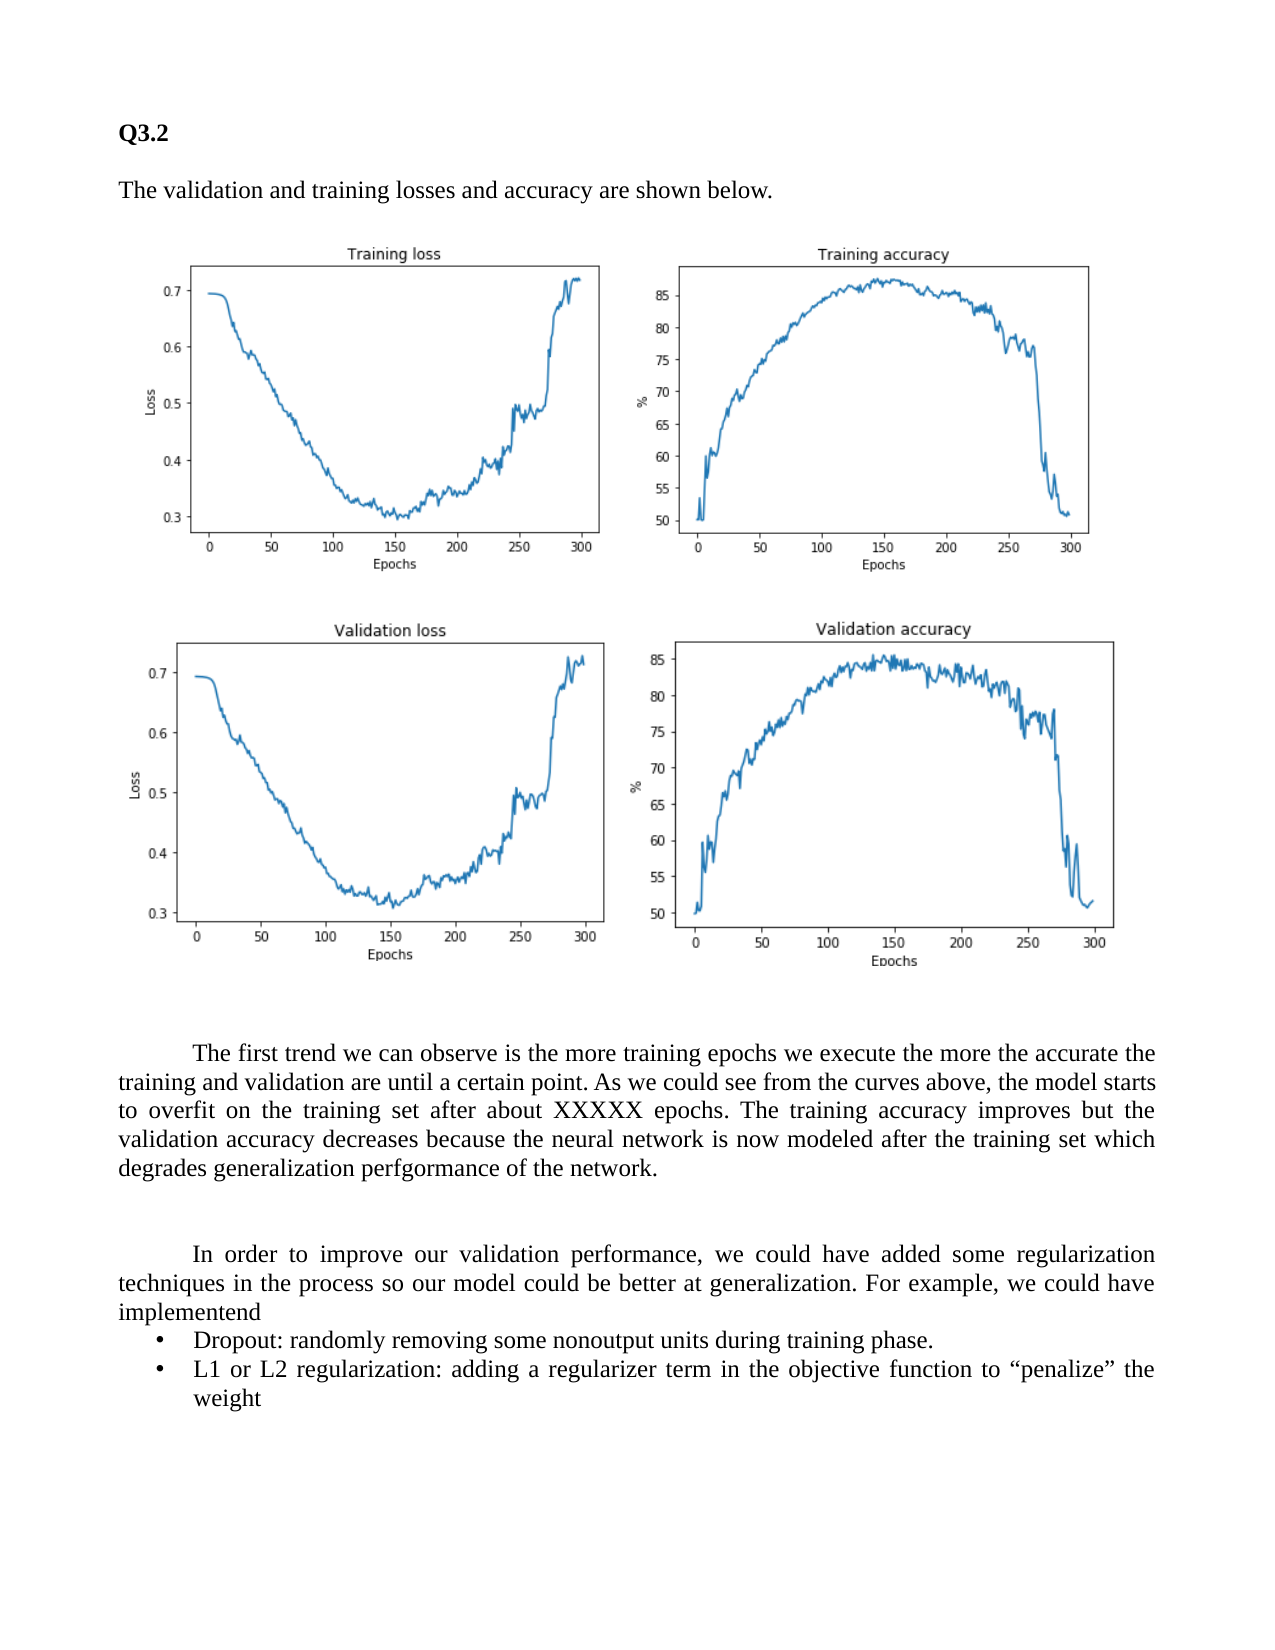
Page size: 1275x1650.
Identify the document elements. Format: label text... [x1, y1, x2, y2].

text In order to improve our validation performance, we could have added some regularization techniques in the process so our model could be better at generalization. For example, we could have implementend [118, 1239, 1157, 1326]
text The first trend we can observe is the more training epochs we execute the more the accurate the training and validation are until a certain point. As we could see from the curves above, the model starts to overfit on the training set after about XXXXX epochs. The training accuracy improves but the validation accuracy decreases because the neural network is now modeled after the training set which degrades generalization perfgormance of the network. [118, 1038, 1157, 1182]
list Dropout: randomly removing some nonoutput units during training phase. [156, 1326, 1157, 1354]
picture [122, 608, 618, 961]
picture [625, 618, 1125, 966]
list L1 or L2 regularization: adding a regularizer term in the objective function to “penalize” the weight [156, 1354, 1157, 1412]
text The validation and training losses and accuracy are shown below. [118, 176, 1157, 204]
picture [133, 240, 614, 572]
text Q3.2 [118, 118, 1157, 147]
picture [636, 238, 1118, 578]
